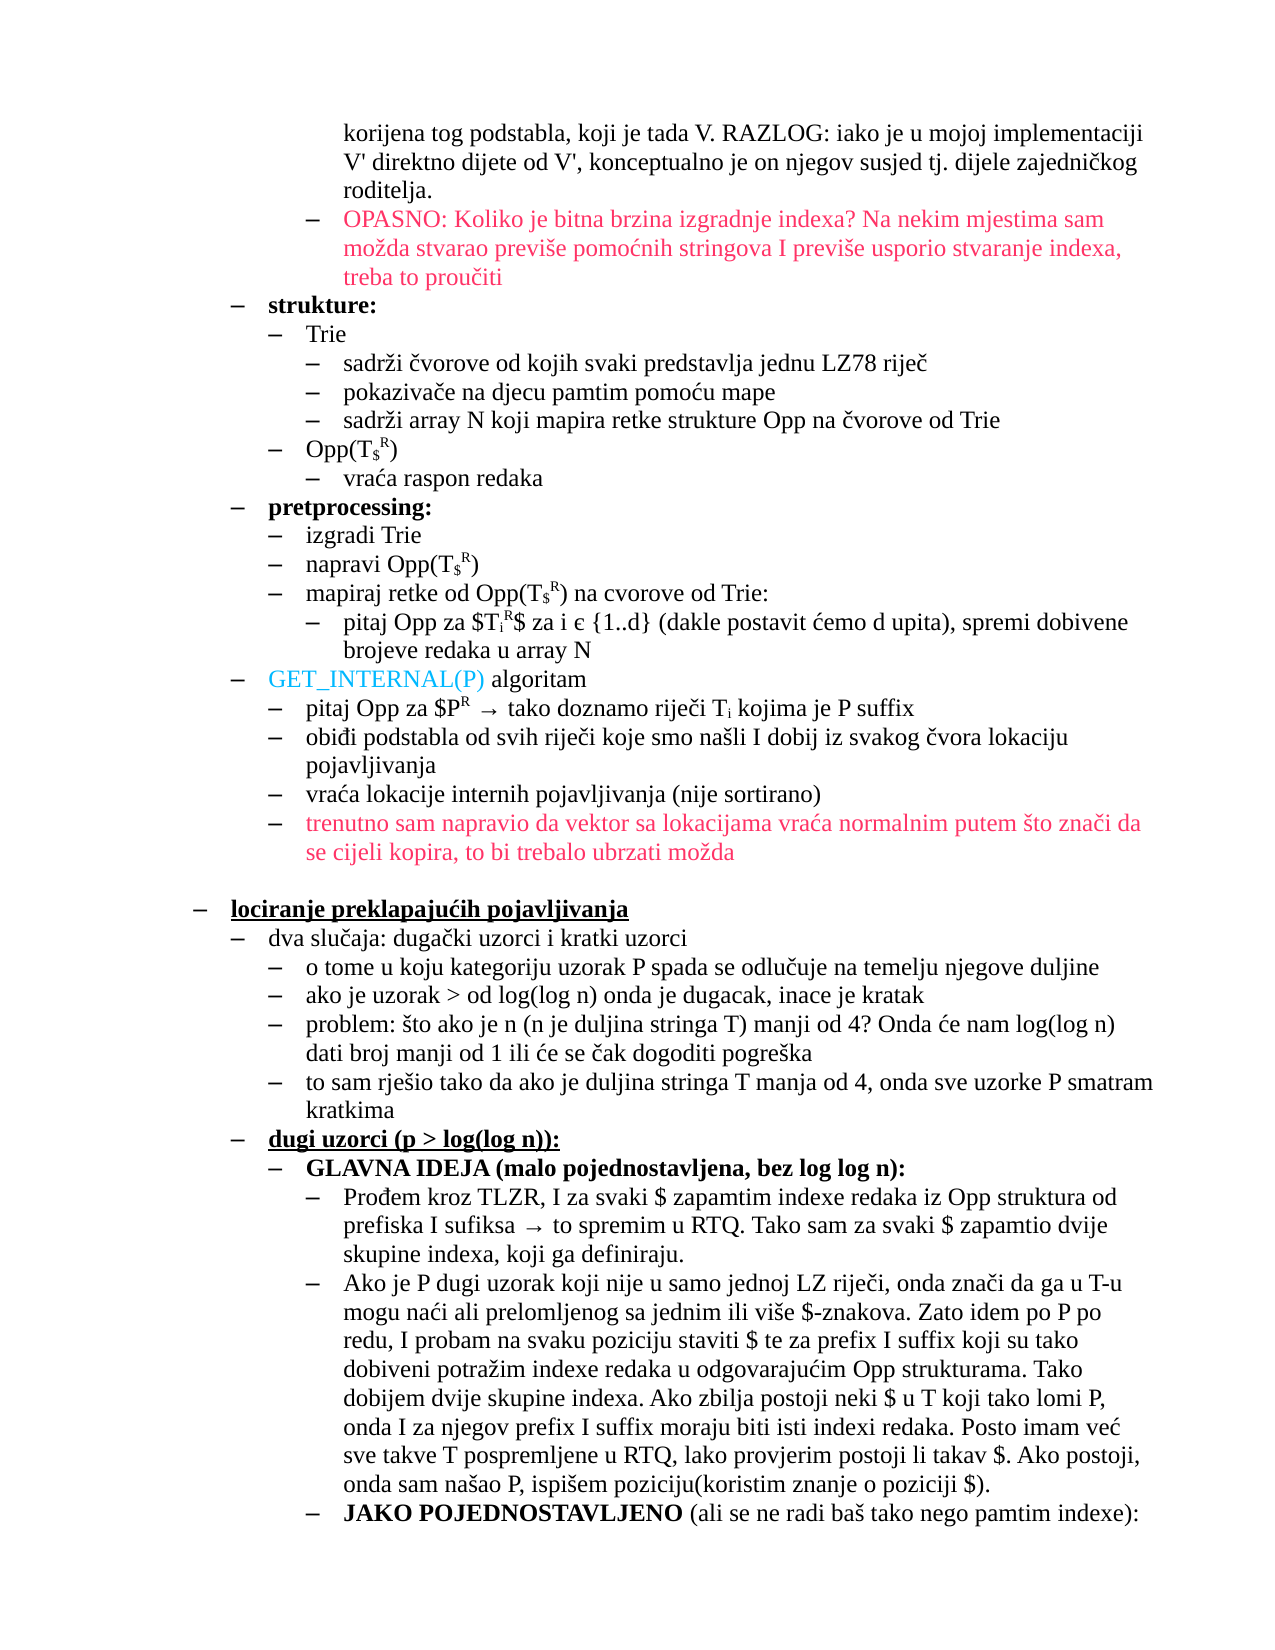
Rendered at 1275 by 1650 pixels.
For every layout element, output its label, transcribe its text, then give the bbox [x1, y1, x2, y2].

list Opp(T$R) [268, 434, 1157, 463]
list pitaj Opp za $PR → tako doznamo riječi Ti kojima je P suffix [268, 693, 1157, 722]
list napravi Opp(T$R) [268, 549, 1157, 578]
list vraća raspon redaka [306, 463, 1157, 492]
list GLAVNA IDEJA (malo pojednostavljena, bez log log n): [268, 1153, 1157, 1182]
list dugi uzorci (p > log(log n)): [231, 1124, 1157, 1153]
list GET_INTERNAL(P) algoritam [231, 664, 1157, 693]
list Trie [268, 319, 1157, 348]
list mapiraj retke od Opp(T$R) na cvorove od Trie: [268, 578, 1157, 607]
list to sam rješio tako da ako je duljina stringa T manja od 4, onda sve uzorke P smatram kratkima [268, 1067, 1157, 1124]
list strukture: [231, 291, 1157, 319]
list Prođem kroz TLZR, I za svaki $ zapamtim indexe redaka iz Opp struktura od prefiska I sufiksa → to spremim u RTQ. Tako sam za svaki $ zapamtio dvije skupine indexa, koji ga definiraju. [306, 1182, 1157, 1268]
list OPASNO: Koliko je bitna brzina izgradnje indexa? Na nekim mjestima sam možda stvarao previše pomoćnih stringova I previše usporio stvaranje indexa, treba to proučiti [306, 204, 1157, 291]
list pitaj Opp za $TiR$ za i є {1..d} (dakle postavit ćemo d upita), spremi dobivene brojeve redaka u array N [306, 607, 1157, 664]
list sadrži array N koji mapira retke strukture Opp na čvorove od Trie [306, 406, 1157, 434]
list ako je uzorak > od log(log n) onda je dugacak, inace je kratak [268, 981, 1157, 1009]
list o tome u koju kategoriju uzorak P spada se odlučuje na temelju njegove duljine [268, 952, 1157, 981]
list lociranje preklapajućih pojavljivanja [193, 894, 1157, 923]
list trenutno sam napravio da vektor sa lokacijama vraća normalnim putem što znači da se cijeli kopira, to bi trebalo ubrzati možda [268, 808, 1157, 866]
list Ako je P dugi uzorak koji nije u samo jednoj LZ riječi, onda znači da ga u T-u mogu naći ali prelomljenog sa jednim ili više $-znakova. Zato idem po P po redu, I probam na svaku poziciju staviti $ te za prefix I suffix koji su tako dobiveni potražim indexe redaka u odgovarajućim Opp strukturama. Tako dobijem dvije skupine indexa. Ako zbilja postoji neki $ u T koji tako lomi P, onda I za njegov prefix I suffix moraju biti isti indexi redaka. Posto imam već sve takve T pospremljene u RTQ, lako provjerim postoji li takav $. Ako postoji, onda sam našao P, ispišem poziciju(koristim znanje o poziciji $). [306, 1268, 1157, 1498]
list izgradi Trie [268, 521, 1157, 549]
list obiđi podstabla od svih riječi koje smo našli I dobij iz svakog čvora lokaciju pojavljivanja [268, 722, 1157, 779]
list vraća lokacije internih pojavljivanja (nije sortirano) [268, 779, 1157, 808]
list problem: što ako je n (n je duljina stringa T) manji od 4? Onda će nam log(log n) dati broj manji od 1 ili će se čak dogoditi pogreška [268, 1009, 1157, 1067]
list sadrži čvorove od kojih svaki predstavlja jednu LZ78 riječ [306, 348, 1157, 377]
list dva slučaja: dugački uzorci i kratki uzorci [231, 923, 1157, 952]
list pokazivače na djecu pamtim pomoću mape [306, 377, 1157, 406]
list korijena tog podstabla, koji je tada V. RAZLOG: iako je u mojoj implementaciji V' direktno dijete od V', konceptualno je on njegov susjed tj. dijele zajedničkog roditelja. [306, 118, 1157, 204]
list pretprocessing: [231, 492, 1157, 521]
list JAKO POJEDNOSTAVLJENO (ali se ne radi baš tako nego pamtim indexe): [306, 1498, 1157, 1527]
